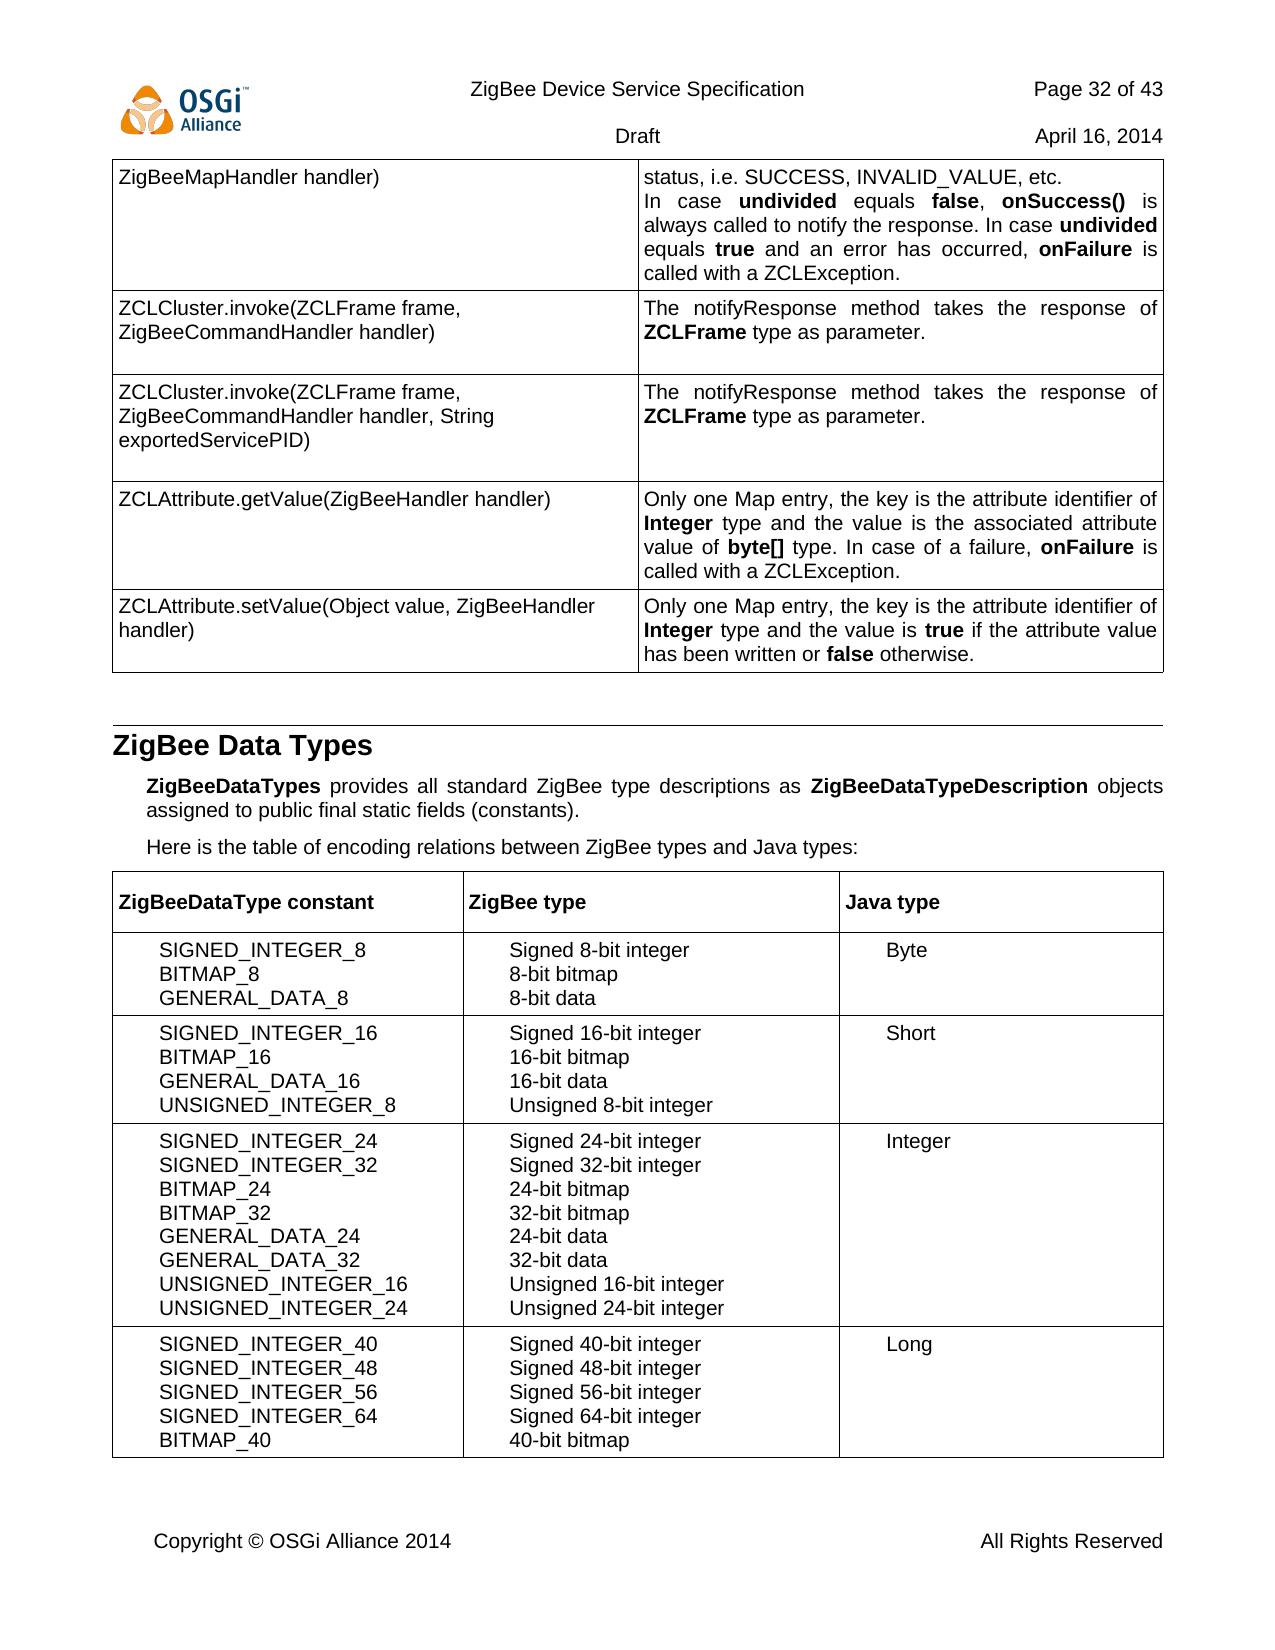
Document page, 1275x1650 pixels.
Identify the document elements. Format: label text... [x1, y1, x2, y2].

table_cell status, i.e. SUCCESS, INVALID_VALUE, etc. In case undivided equals false, onSuccess() is always called to notify the response. In case undivided equals true and an error has occurred, onFailure is called with a ZCLException. [639, 160, 1163, 290]
picture [113, 78, 257, 142]
table_cell Signed 8-bit integer 8-bit bitmap 8-bit data [464, 933, 839, 1015]
table_cell ZCLCluster.invoke(ZCLFrame frame, ZigBeeCommandHandler handler, String exportedServicePID) [113, 375, 638, 481]
table_cell ZCLAttribute.setValue(Object value, ZigBeeHandler handler) [113, 590, 638, 672]
table_header ZigBee type [464, 872, 839, 932]
table_cell Signed 24-bit integer Signed 32-bit integer 24-bit bitmap 32-bit bitmap 24-bit data 32-bit data Unsigned 16-bit integer Unsigned 24-bit integer [464, 1124, 839, 1326]
table_cell Only one Map entry, the key is the attribute identifier of Integer type and the value is true if the attribute value has been written or false otherwise. [639, 590, 1163, 672]
table_cell ZCLAttribute.getValue(ZigBeeHandler handler) [113, 482, 638, 588]
table_cell Short [840, 1016, 1163, 1123]
table_cell The notifyResponse method takes the response of ZCLFrame type as parameter. [639, 291, 1163, 374]
table_cell ZCLCluster.invoke(ZCLFrame frame, ZigBeeCommandHandler handler) [113, 291, 638, 374]
table_cell The notifyResponse method takes the response of ZCLFrame type as parameter. [639, 375, 1163, 481]
table_header Java type [840, 872, 1163, 932]
table_cell Byte [840, 933, 1163, 1015]
text ZigBeeDataTypes provides all standard ZigBee type descriptions as ZigBeeDataTypeDescription objects assigned to public final static fields (constants). [146, 774, 1163, 822]
text Here is the table of encoding relations between ZigBee types and Java types: [146, 835, 1163, 859]
table_cell SIGNED_INTEGER_8 BITMAP_8 GENERAL_DATA_8 [113, 933, 463, 1015]
table_cell SIGNED_INTEGER_40 SIGNED_INTEGER_48 SIGNED_INTEGER_56 SIGNED_INTEGER_64 BITMAP_40 [113, 1327, 463, 1457]
table_cell ZigBeeMapHandler handler) [113, 160, 638, 290]
table_header ZigBeeDataType constant [113, 872, 463, 932]
table_cell Signed 16-bit integer 16-bit bitmap 16-bit data Unsigned 8-bit integer [464, 1016, 839, 1123]
table_cell Signed 40-bit integer Signed 48-bit integer Signed 56-bit integer Signed 64-bit integer 40-bit bitmap [464, 1327, 839, 1457]
table_cell SIGNED_INTEGER_24 SIGNED_INTEGER_32 BITMAP_24 BITMAP_32 GENERAL_DATA_24 GENERAL_DATA_32 UNSIGNED_INTEGER_16 UNSIGNED_INTEGER_24 [113, 1124, 463, 1326]
table_cell Integer [840, 1124, 1163, 1326]
subtitle ZigBee Data Types [112, 726, 1163, 762]
table_cell Long [840, 1327, 1163, 1457]
table_cell Only one Map entry, the key is the attribute identifier of Integer type and the value is the associated attribute value of byte[] type. In case of a failure, onFailure is called with a ZCLException. [639, 482, 1163, 588]
table_cell SIGNED_INTEGER_16 BITMAP_16 GENERAL_DATA_16 UNSIGNED_INTEGER_8 [113, 1016, 463, 1123]
